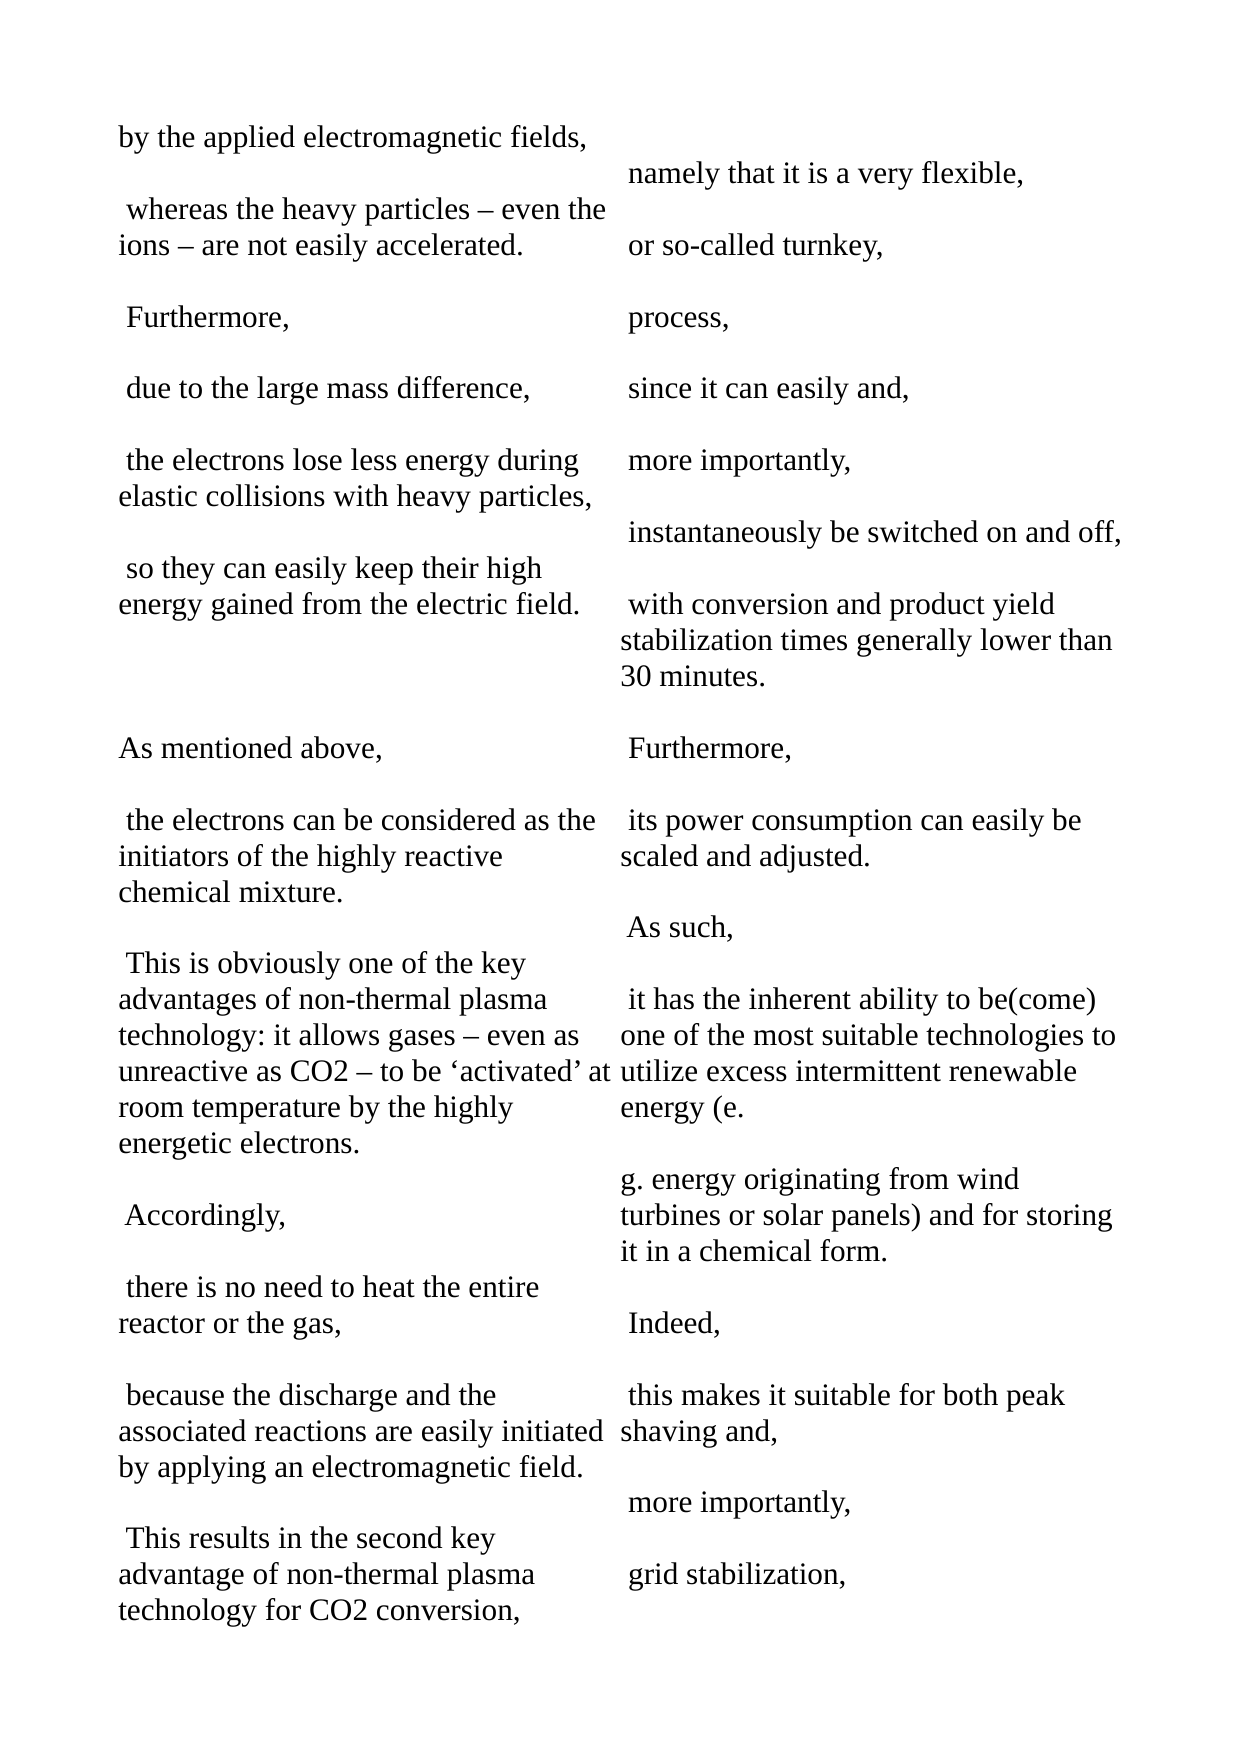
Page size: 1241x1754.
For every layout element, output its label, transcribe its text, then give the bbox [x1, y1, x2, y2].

text Accordingly, [118, 1196, 620, 1232]
text instantaneously be switched on and off, [620, 513, 1122, 549]
text As mentioned above, [118, 729, 620, 765]
text this makes it suitable for both peak shaving and, [620, 1376, 1122, 1448]
text As such, [620, 909, 1122, 945]
text its power consumption can easily be scaled and adjusted. [620, 801, 1122, 873]
text g. energy originating from wind turbines or solar panels) and for storing it in a chemical form. [620, 1160, 1122, 1268]
text by the applied electromagnetic fields, [118, 118, 620, 154]
text whereas the heavy particles – even the ions – are not easily accelerated. [118, 190, 620, 262]
text the electrons lose less energy during elastic collisions with heavy particles, [118, 442, 620, 513]
text due to the large mass difference, [118, 370, 620, 406]
text so they can easily keep their high energy gained from the electric field. [118, 549, 620, 621]
text because the discharge and the associated reactions are easily initiated by applying an electromagnetic field. [118, 1376, 620, 1484]
text the electrons can be considered as the initiators of the highly reactive chemical mixture. [118, 801, 620, 909]
text since it can easily and, [620, 370, 1122, 406]
text it has the inherent ability to be(come) one of the most suitable technologies to utilize excess intermittent renewable energy (e. [620, 981, 1122, 1124]
text or so-called turnkey, [620, 226, 1122, 262]
text with conversion and product yield stabilization times generally lower than 30 minutes. [620, 585, 1122, 693]
text there is no need to heat the entire reactor or the gas, [118, 1268, 620, 1340]
text Furthermore, [118, 298, 620, 334]
text more importantly, [620, 442, 1122, 477]
text Indeed, [620, 1304, 1122, 1340]
text more importantly, [620, 1484, 1122, 1520]
text grid stabilization, [620, 1556, 1122, 1592]
text Furthermore, [620, 729, 1122, 765]
text process, [620, 298, 1122, 334]
text namely that it is a very flexible, [620, 154, 1122, 190]
text This results in the second key advantage of non-thermal plasma technology for CO2 conversion, [118, 1520, 620, 1627]
text This is obviously one of the key advantages of non-thermal plasma technology: it allows gases – even as unreactive as CO2 – to be ‘activated’ at room temperature by the highly energetic electrons. [118, 945, 620, 1160]
